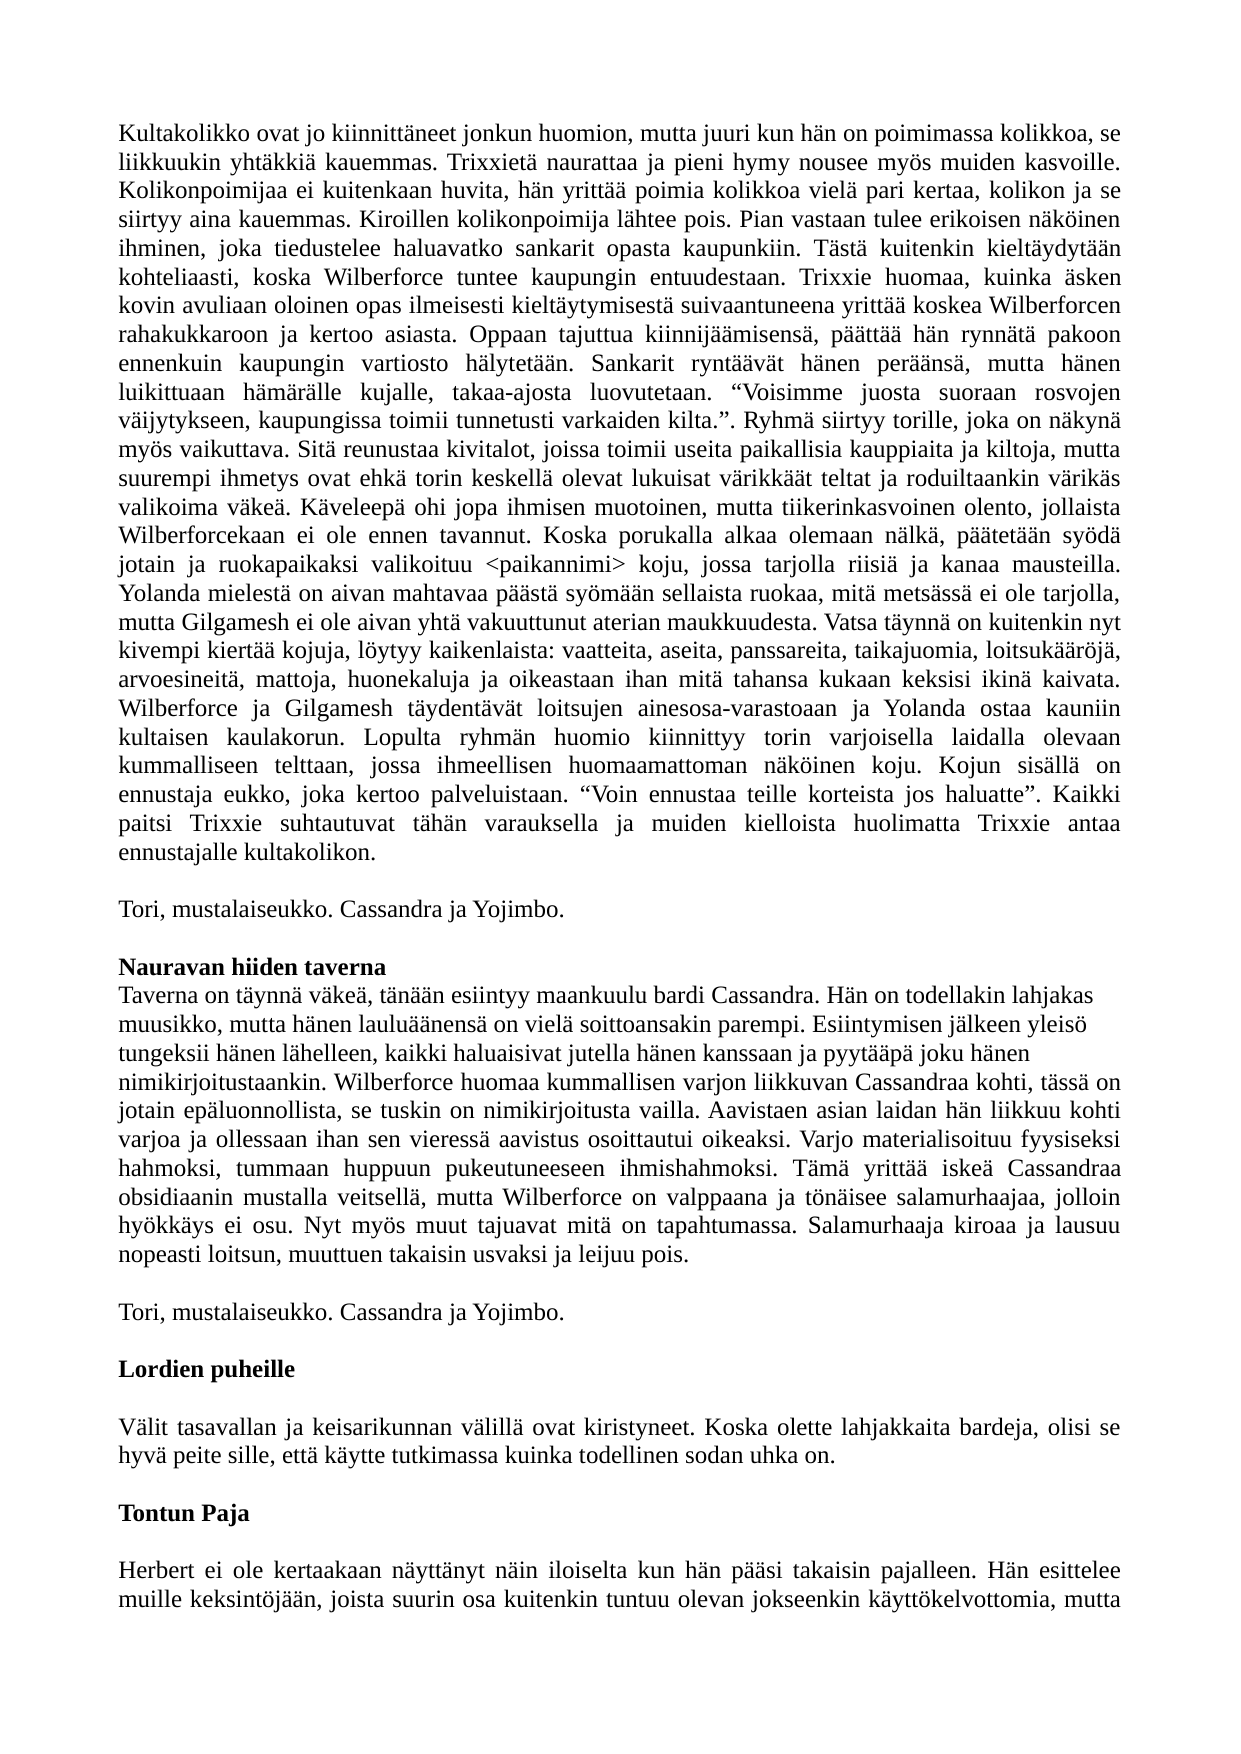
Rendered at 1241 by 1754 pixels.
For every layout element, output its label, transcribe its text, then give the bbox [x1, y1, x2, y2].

text tungeksii hänen lähelleen, kaikki haluaisivat jutella hänen kanssaan ja pyytääpä joku hänen [118, 1038, 1122, 1067]
text Taverna on täynnä väkeä, tänään esiintyy maankuulu bardi Cassandra. Hän on todellakin lahjakas [118, 981, 1122, 1009]
text Tontun Paja [118, 1498, 1122, 1527]
text Nauravan hiiden taverna [118, 952, 1122, 981]
text Herbert ei ole kertaakaan näyttänyt näin iloiselta kun hän pääsi takaisin pajalleen. Hän esittelee muille keksintöjään, joista suurin osa kuitenkin tuntuu olevan jokseenkin käyttökelvottomia, mutta [118, 1556, 1122, 1613]
text Tori, mustalaiseukko. Cassandra ja Yojimbo. [118, 1297, 1122, 1326]
text Tori, mustalaiseukko. Cassandra ja Yojimbo. [118, 894, 1122, 923]
text Lordien puheille [118, 1354, 1122, 1383]
text nimikirjoitustaankin. Wilberforce huomaa kummallisen varjon liikkuvan Cassandraa kohti, tässä on jotain epäluonnollista, se tuskin on nimikirjoitusta vailla. Aavistaen asian laidan hän liikkuu kohti varjoa ja ollessaan ihan sen vieressä aavistus osoittautui oikeaksi. Varjo materialisoituu fyysiseksi hahmoksi, tummaan huppuun pukeutuneeseen ihmishahmoksi. Tämä yrittää iskeä Cassandraa obsidiaanin mustalla veitsellä, mutta Wilberforce on valppaana ja tönäisee salamurhaajaa, jolloin hyökkäys ei osu. Nyt myös muut tajuavat mitä on tapahtumassa. Salamurhaaja kiroaa ja lausuu nopeasti loitsun, muuttuen takaisin usvaksi ja leijuu pois. [118, 1067, 1122, 1268]
text Kultakolikko ovat jo kiinnittäneet jonkun huomion, mutta juuri kun hän on poimimassa kolikkoa, se liikkuukin yhtäkkiä kauemmas. Trixxietä naurattaa ja pieni hymy nousee myös muiden kasvoille. Kolikonpoimijaa ei kuitenkaan huvita, hän yrittää poimia kolikkoa vielä pari kertaa, kolikon ja se siirtyy aina kauemmas. Kiroillen kolikonpoimija lähtee pois. Pian vastaan tulee erikoisen näköinen ihminen, joka tiedustelee haluavatko sankarit opasta kaupunkiin. Tästä kuitenkin kieltäydytään kohteliaasti, koska Wilberforce tuntee kaupungin entuudestaan. Trixxie huomaa, kuinka äsken kovin avuliaan oloinen opas ilmeisesti kieltäytymisestä suivaantuneena yrittää koskea Wilberforcen rahakukkaroon ja kertoo asiasta. Oppaan tajuttua kiinnijäämisensä, päättää hän rynnätä pakoon ennenkuin kaupungin vartiosto hälytetään. Sankarit ryntäävät hänen peräänsä, mutta hänen luikittuaan hämärälle kujalle, takaa-ajosta luovutetaan. “Voisimme juosta suoraan rosvojen väijytykseen, kaupungissa toimii tunnetusti varkaiden kilta.”. Ryhmä siirtyy torille, joka on näkynä myös vaikuttava. Sitä reunustaa kivitalot, joissa toimii useita paikallisia kauppiaita ja kiltoja, mutta suurempi ihmetys ovat ehkä torin keskellä olevat lukuisat värikkäät teltat ja roduiltaankin värikäs valikoima väkeä. Käveleepä ohi jopa ihmisen muotoinen, mutta tiikerinkasvoinen olento, jollaista Wilberforcekaan ei ole ennen tavannut. Koska porukalla alkaa olemaan nälkä, päätetään syödä jotain ja ruokapaikaksi valikoituu <paikannimi> koju, jossa tarjolla riisiä ja kanaa mausteilla. Yolanda mielestä on aivan mahtavaa päästä syömään sellaista ruokaa, mitä metsässä ei ole tarjolla, mutta Gilgamesh ei ole aivan yhtä vakuuttunut aterian maukkuudesta. Vatsa täynnä on kuitenkin nyt kivempi kiertää kojuja, löytyy kaikenlaista: vaatteita, aseita, panssareita, taikajuomia, loitsukääröjä, arvoesineitä, mattoja, huonekaluja ja oikeastaan ihan mitä tahansa kukaan keksisi ikinä kaivata. Wilberforce ja Gilgamesh täydentävät loitsujen ainesosa-varastoaan ja Yolanda ostaa kauniin kultaisen kaulakorun. Lopulta ryhmän huomio kiinnittyy torin varjoisella laidalla olevaan kummalliseen telttaan, jossa ihmeellisen huomaamattoman näköinen koju. Kojun sisällä on ennustaja eukko, joka kertoo palveluistaan. “Voin ennustaa teille korteista jos haluatte”. Kaikki paitsi Trixxie suhtautuvat tähän varauksella ja muiden kielloista huolimatta Trixxie antaa ennustajalle kultakolikon. [118, 118, 1122, 866]
text Välit tasavallan ja keisarikunnan välillä ovat kiristyneet. Koska olette lahjakkaita bardeja, olisi se hyvä peite sille, että käytte tutkimassa kuinka todellinen sodan uhka on. [118, 1412, 1122, 1469]
text muusikko, mutta hänen lauluäänensä on vielä soittoansakin parempi. Esiintymisen jälkeen yleisö [118, 1009, 1122, 1038]
